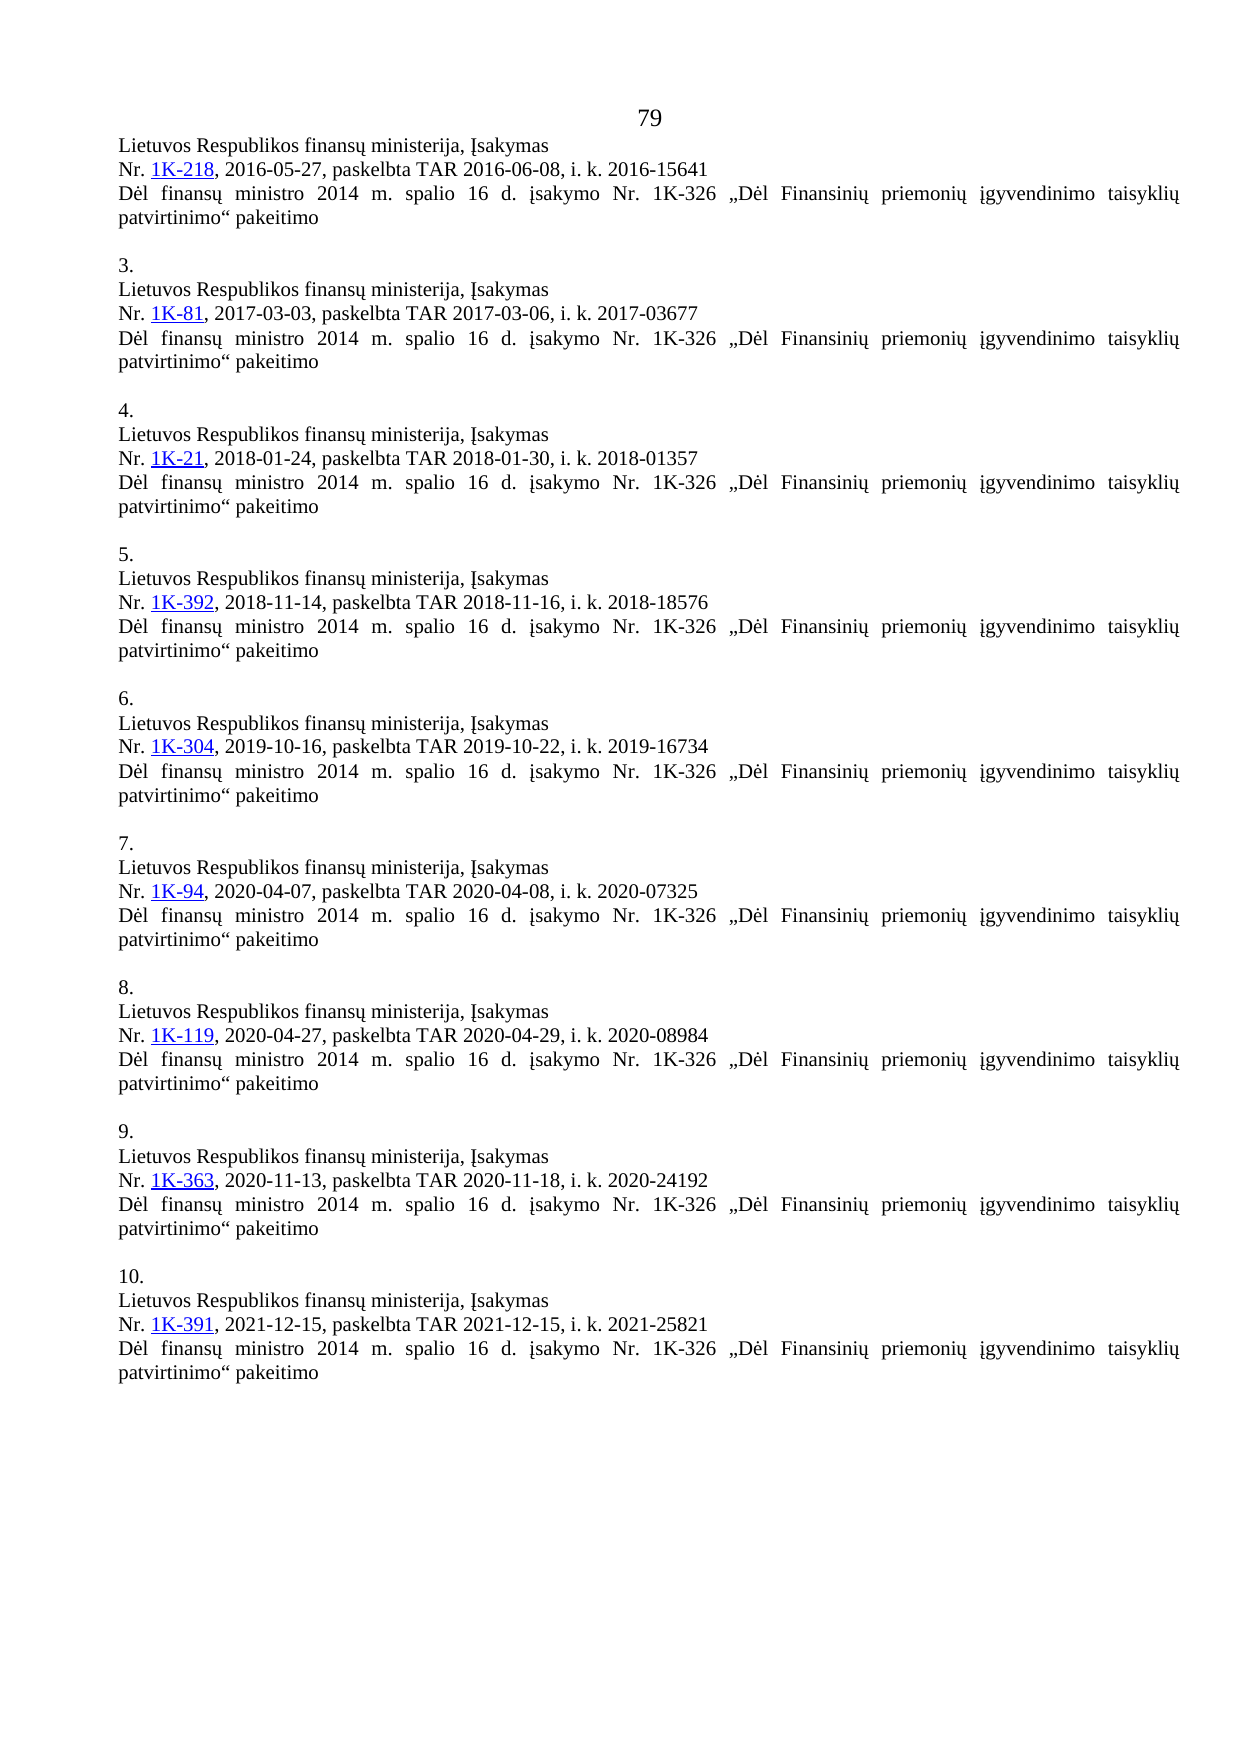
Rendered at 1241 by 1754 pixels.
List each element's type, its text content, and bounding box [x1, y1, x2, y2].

text 7. [118, 831, 1181, 855]
text Nr. 1K-363, 2020-11-13, paskelbta TAR 2020-11-18, i. k. 2020-24192 [118, 1168, 1181, 1192]
text Lietuvos Respublikos finansų ministerija, Įsakymas [118, 710, 1181, 734]
text Lietuvos Respublikos finansų ministerija, Įsakymas [118, 999, 1181, 1023]
text Dėl finansų ministro 2014 m. spalio 16 d. įsakymo Nr. 1K-326 „Dėl Finansinių priemonių įgyvendinimo taisyklių patvirtinimo“ pakeitimo [118, 1047, 1181, 1095]
text Nr. 1K-218, 2016-05-27, paskelbta TAR 2016-06-08, i. k. 2016-15641 [118, 157, 1181, 181]
text Nr. 1K-304, 2019-10-16, paskelbta TAR 2019-10-22, i. k. 2019-16734 [118, 734, 1181, 758]
text Lietuvos Respublikos finansų ministerija, Įsakymas [118, 422, 1181, 446]
text Lietuvos Respublikos finansų ministerija, Įsakymas [118, 855, 1181, 879]
text Dėl finansų ministro 2014 m. spalio 16 d. įsakymo Nr. 1K-326 „Dėl Finansinių priemonių įgyvendinimo taisyklių patvirtinimo“ pakeitimo [118, 614, 1181, 662]
text Dėl finansų ministro 2014 m. spalio 16 d. įsakymo Nr. 1K-326 „Dėl Finansinių priemonių įgyvendinimo taisyklių patvirtinimo“ pakeitimo [118, 1192, 1181, 1240]
text 8. [118, 975, 1181, 999]
text Lietuvos Respublikos finansų ministerija, Įsakymas [118, 1143, 1181, 1168]
text 10. [118, 1264, 1181, 1288]
text Dėl finansų ministro 2014 m. spalio 16 d. įsakymo Nr. 1K-326 „Dėl Finansinių priemonių įgyvendinimo taisyklių patvirtinimo“ pakeitimo [118, 1336, 1181, 1384]
text 9. [118, 1119, 1181, 1143]
text Nr. 1K-81, 2017-03-03, paskelbta TAR 2017-03-06, i. k. 2017-03677 [118, 301, 1181, 325]
text Nr. 1K-392, 2018-11-14, paskelbta TAR 2018-11-16, i. k. 2018-18576 [118, 590, 1181, 614]
text 5. [118, 542, 1181, 566]
text Dėl finansų ministro 2014 m. spalio 16 d. įsakymo Nr. 1K-326 „Dėl Finansinių priemonių įgyvendinimo taisyklių patvirtinimo“ pakeitimo [118, 470, 1181, 518]
text Nr. 1K-391, 2021-12-15, paskelbta TAR 2021-12-15, i. k. 2021-25821 [118, 1312, 1181, 1336]
text 4. [118, 398, 1181, 422]
text Lietuvos Respublikos finansų ministerija, Įsakymas [118, 133, 1181, 157]
text Dėl finansų ministro 2014 m. spalio 16 d. įsakymo Nr. 1K-326 „Dėl Finansinių priemonių įgyvendinimo taisyklių patvirtinimo“ pakeitimo [118, 903, 1181, 951]
text 6. [118, 686, 1181, 710]
text 3. [118, 253, 1181, 277]
text Dėl finansų ministro 2014 m. spalio 16 d. įsakymo Nr. 1K-326 „Dėl Finansinių priemonių įgyvendinimo taisyklių patvirtinimo“ pakeitimo [118, 758, 1181, 807]
text Nr. 1K-119, 2020-04-27, paskelbta TAR 2020-04-29, i. k. 2020-08984 [118, 1023, 1181, 1047]
text Lietuvos Respublikos finansų ministerija, Įsakymas [118, 1288, 1181, 1312]
text Dėl finansų ministro 2014 m. spalio 16 d. įsakymo Nr. 1K-326 „Dėl Finansinių priemonių įgyvendinimo taisyklių patvirtinimo“ pakeitimo [118, 181, 1181, 229]
text Dėl finansų ministro 2014 m. spalio 16 d. įsakymo Nr. 1K-326 „Dėl Finansinių priemonių įgyvendinimo taisyklių patvirtinimo“ pakeitimo [118, 325, 1181, 373]
text Lietuvos Respublikos finansų ministerija, Įsakymas [118, 566, 1181, 590]
text Nr. 1K-94, 2020-04-07, paskelbta TAR 2020-04-08, i. k. 2020-07325 [118, 879, 1181, 903]
text Nr. 1K-21, 2018-01-24, paskelbta TAR 2018-01-30, i. k. 2018-01357 [118, 446, 1181, 470]
text Lietuvos Respublikos finansų ministerija, Įsakymas [118, 277, 1181, 301]
